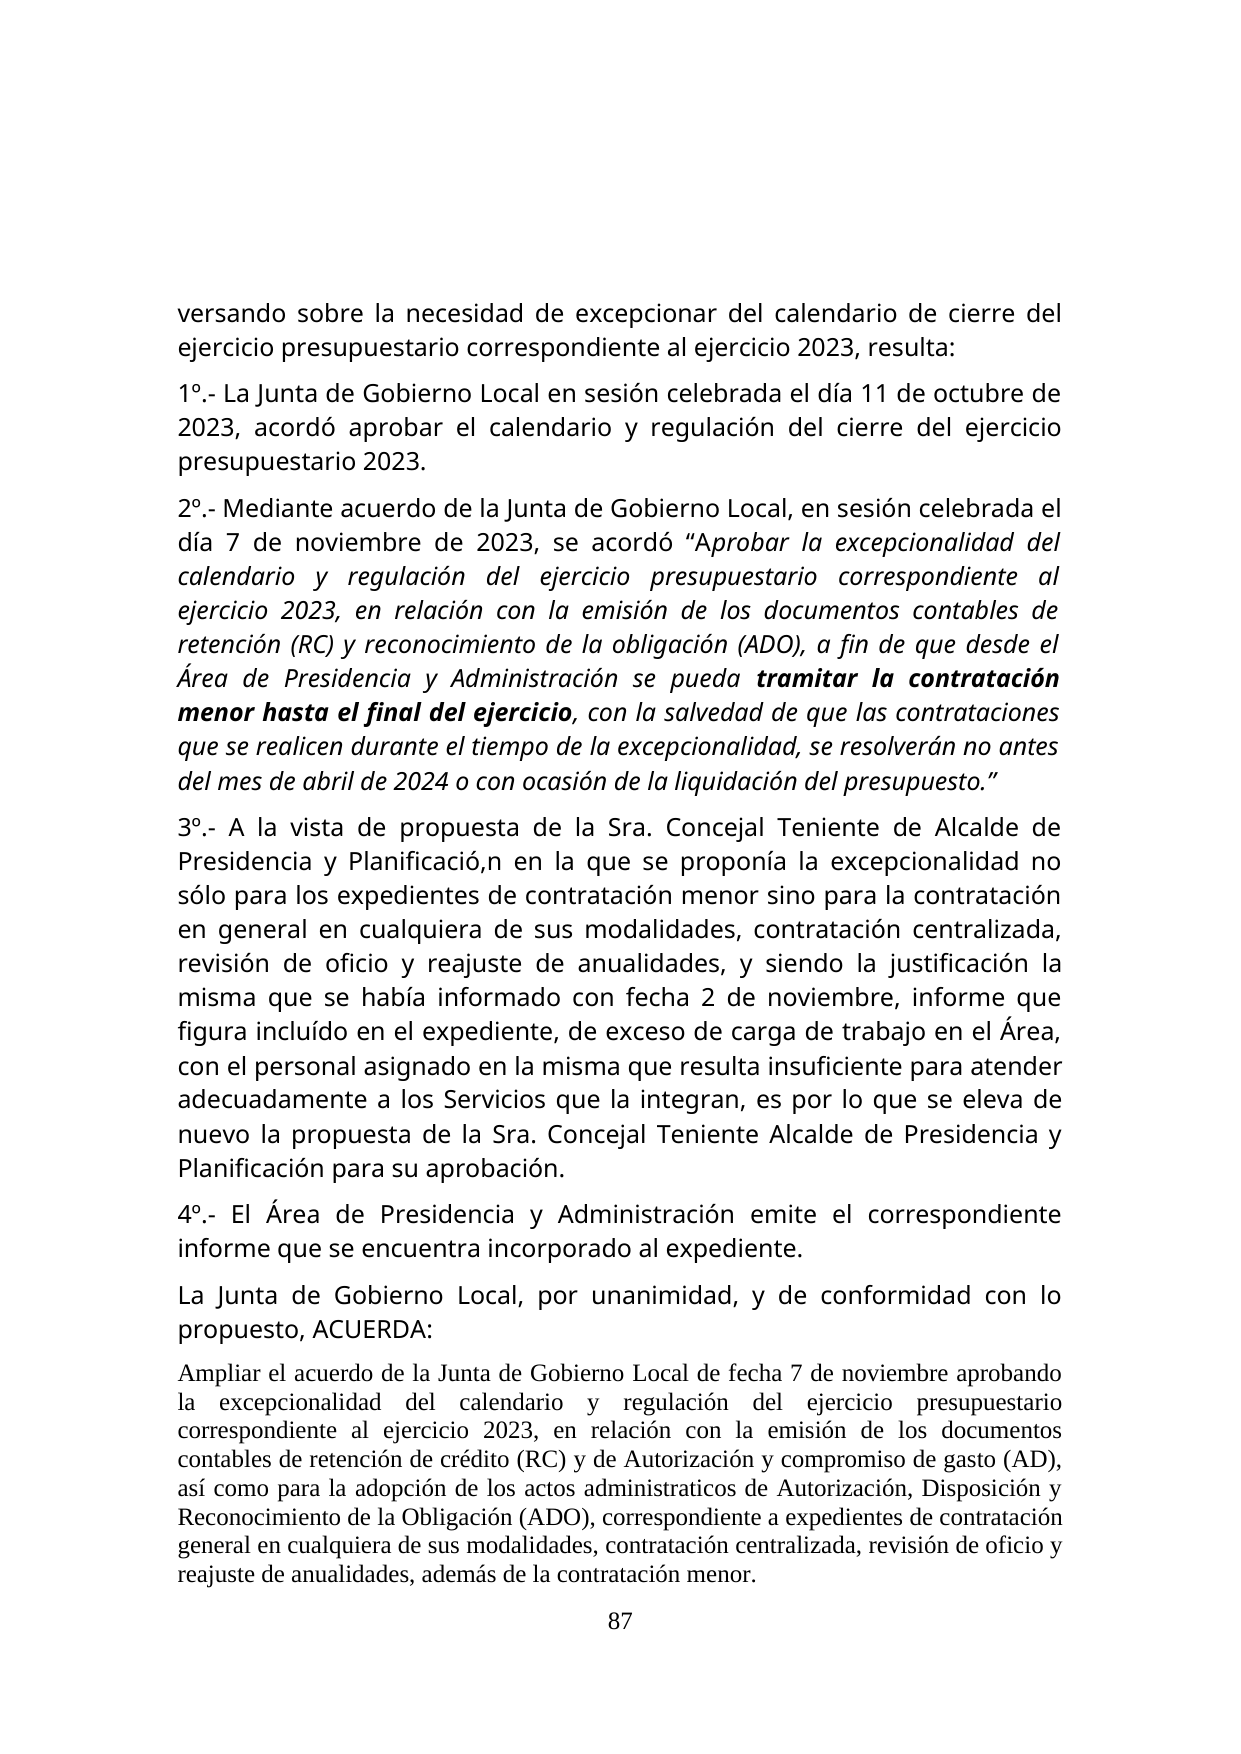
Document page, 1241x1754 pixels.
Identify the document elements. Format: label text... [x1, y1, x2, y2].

text versando sobre la necesidad de excepcionar del calendario de cierre del ejercicio presupuestario correspondiente al ejercicio 2023, resulta: [177, 295, 1063, 363]
text 4º.- El Área de Presidencia y Administración emite el correspondiente informe que se encuentra incorporado al expediente. [177, 1197, 1063, 1265]
text 2º.- Mediante acuerdo de la Junta de Gobierno Local, en sesión celebrada el día 7 de noviembre de 2023, se acordó “Aprobar la excepcionalidad del calendario y regulación del ejercicio presupuestario correspondiente al ejercicio 2023, en relación con la emisión de los documentos contables de retención (RC) y reconocimiento de la obligación (ADO), a fin de que desde el Área de Presidencia y Administración se pueda tramitar la contratación menor hasta el final del ejercicio, con la salvedad de que las contrataciones que se realicen durante el tiempo de la excepcionalidad, se resolverán no antes del mes de abril de 2024 o con ocasión de la liquidación del presupuesto.” [177, 491, 1063, 797]
text 3º.- A la vista de propuesta de la Sra. Concejal Teniente de Alcalde de Presidencia y Planificació,n en la que se proponía la excepcionalidad no sólo para los expedientes de contratación menor sino para la contratación en general en cualquiera de sus modalidades, contratación centralizada, revisión de oficio y reajuste de anualidades, y siendo la justificación la misma que se había informado con fecha 2 de noviembre, informe que figura incluído en el expediente, de exceso de carga de trabajo en el Área, con el personal asignado en la misma que resulta insuficiente para atender adecuadamente a los Servicios que la integran, es por lo que se eleva de nuevo la propuesta de la Sra. Concejal Teniente Alcalde de Presidencia y Planificación para su aprobación. [177, 810, 1063, 1184]
text Ampliar el acuerdo de la Junta de Gobierno Local de fecha 7 de noviembre aprobando la excepcionalidad del calendario y regulación del ejercicio presupuestario correspondiente al ejercicio 2023, en relación con la emisión de los documentos contables de retención de crédito (RC) y de Autorización y compromiso de gasto (AD), así como para la adopción de los actos administraticos de Autorización, Disposición y Reconocimiento de la Obligación (ADO), correspondiente a expedientes de contratación general en cualquiera de sus modalidades, contratación centralizada, revisión de oficio y reajuste de anualidades, además de la contratación menor. [177, 1358, 1063, 1588]
text 1º.- La Junta de Gobierno Local en sesión celebrada el día 11 de octubre de 2023, acordó aprobar el calendario y regulación del cierre del ejercicio presupuestario 2023. [177, 376, 1063, 478]
text La Junta de Gobierno Local, por unanimidad, y de conformidad con lo propuesto, ACUERDA: [177, 1277, 1063, 1346]
